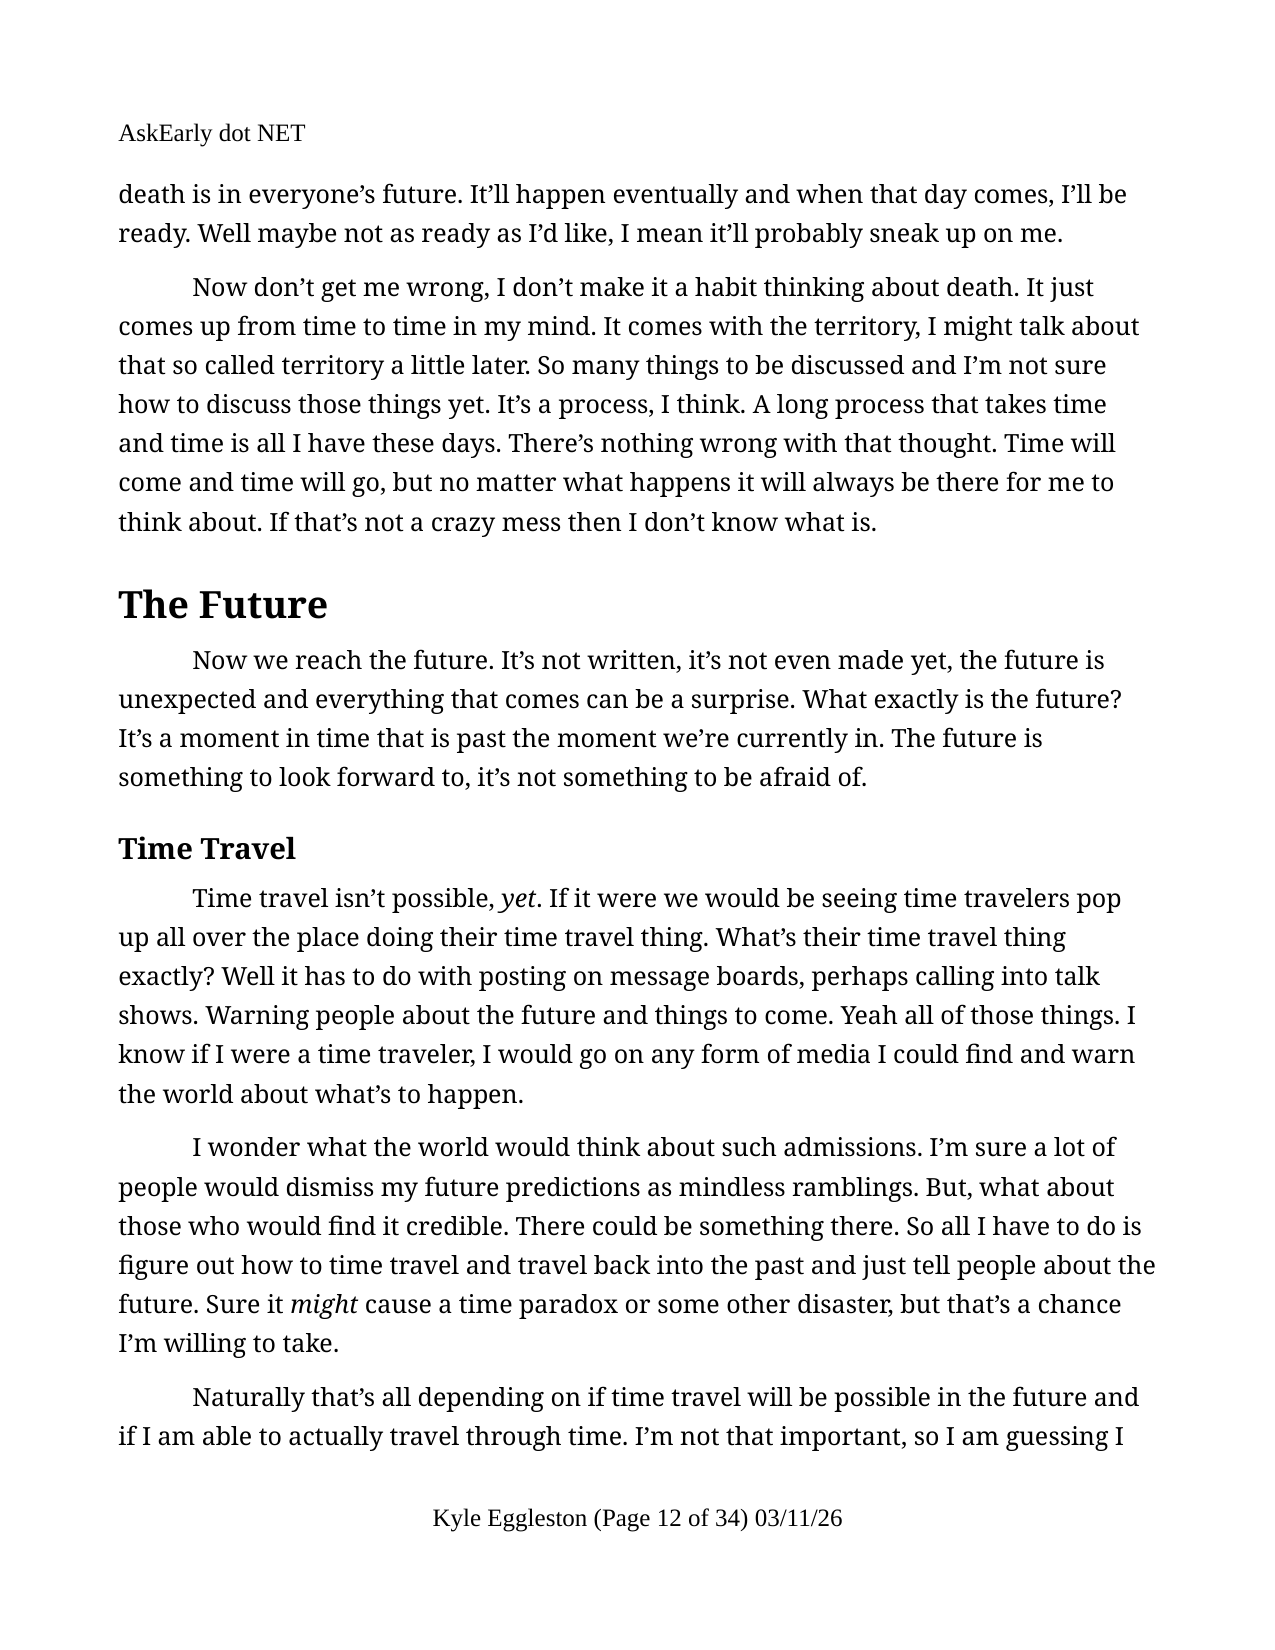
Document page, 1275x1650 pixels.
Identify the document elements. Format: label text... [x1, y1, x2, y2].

text Naturally that’s all depending on if time travel will be possible in the future and if I am able to actually travel through time. I’m not that important, so I am guessing I [118, 1379, 1157, 1453]
text I wonder what the world would think about such admissions. I’m sure a lot of people would dismiss my future predictions as mindless ramblings. But, what about those who would find it credible. There could be something there. So all I have to do is figure out how to time travel and travel back into the past and just tell people about the future. Sure it might cause a time paradox or some other disaster, but that’s a chance I’m willing to take. [118, 1130, 1157, 1360]
text Now we reach the future. It’s not written, it’s not even made yet, the future is unexpected and everything that comes can be a surprise. What exactly is the future? It’s a moment in time that is past the moment we’re currently in. The future is something to look forward to, it’s not something to be afraid of. [118, 642, 1157, 794]
subtitle The Future [118, 579, 1157, 630]
text Time travel isn’t possible, yet. If it were we would be seeing time travelers pop up all over the place doing their time travel thing. What’s their time travel thing exactly? Well it has to do with posting on message boards, perhaps calling into talk shows. Warning people about the future and things to come. Yeah all of those things. I know if I were a time traveler, I would go on any form of media I could find and warn the world about what’s to happen. [118, 880, 1157, 1110]
text Now don’t get me wrong, I don’t make it a habit thinking about death. It just comes up from time to time in my mind. It comes with the territory, I might talk about that so called territory a little later. So many things to be discussed and I’m not sure how to discuss those things yet. It’s a process, I think. A long process that takes time and time is all I have these days. There’s nothing wrong with that thought. Time will come and time will go, but no matter what happens it will always be there for me to think about. If that’s not a crazy mess then I don’t know what is. [118, 269, 1157, 538]
text death is in everyone’s future. It’ll happen eventually and when that day comes, I’ll be ready. Well maybe not as ready as I’d like, I mean it’ll probably sneak up on me. [118, 176, 1157, 249]
subtitle Time Travel [118, 828, 1157, 868]
